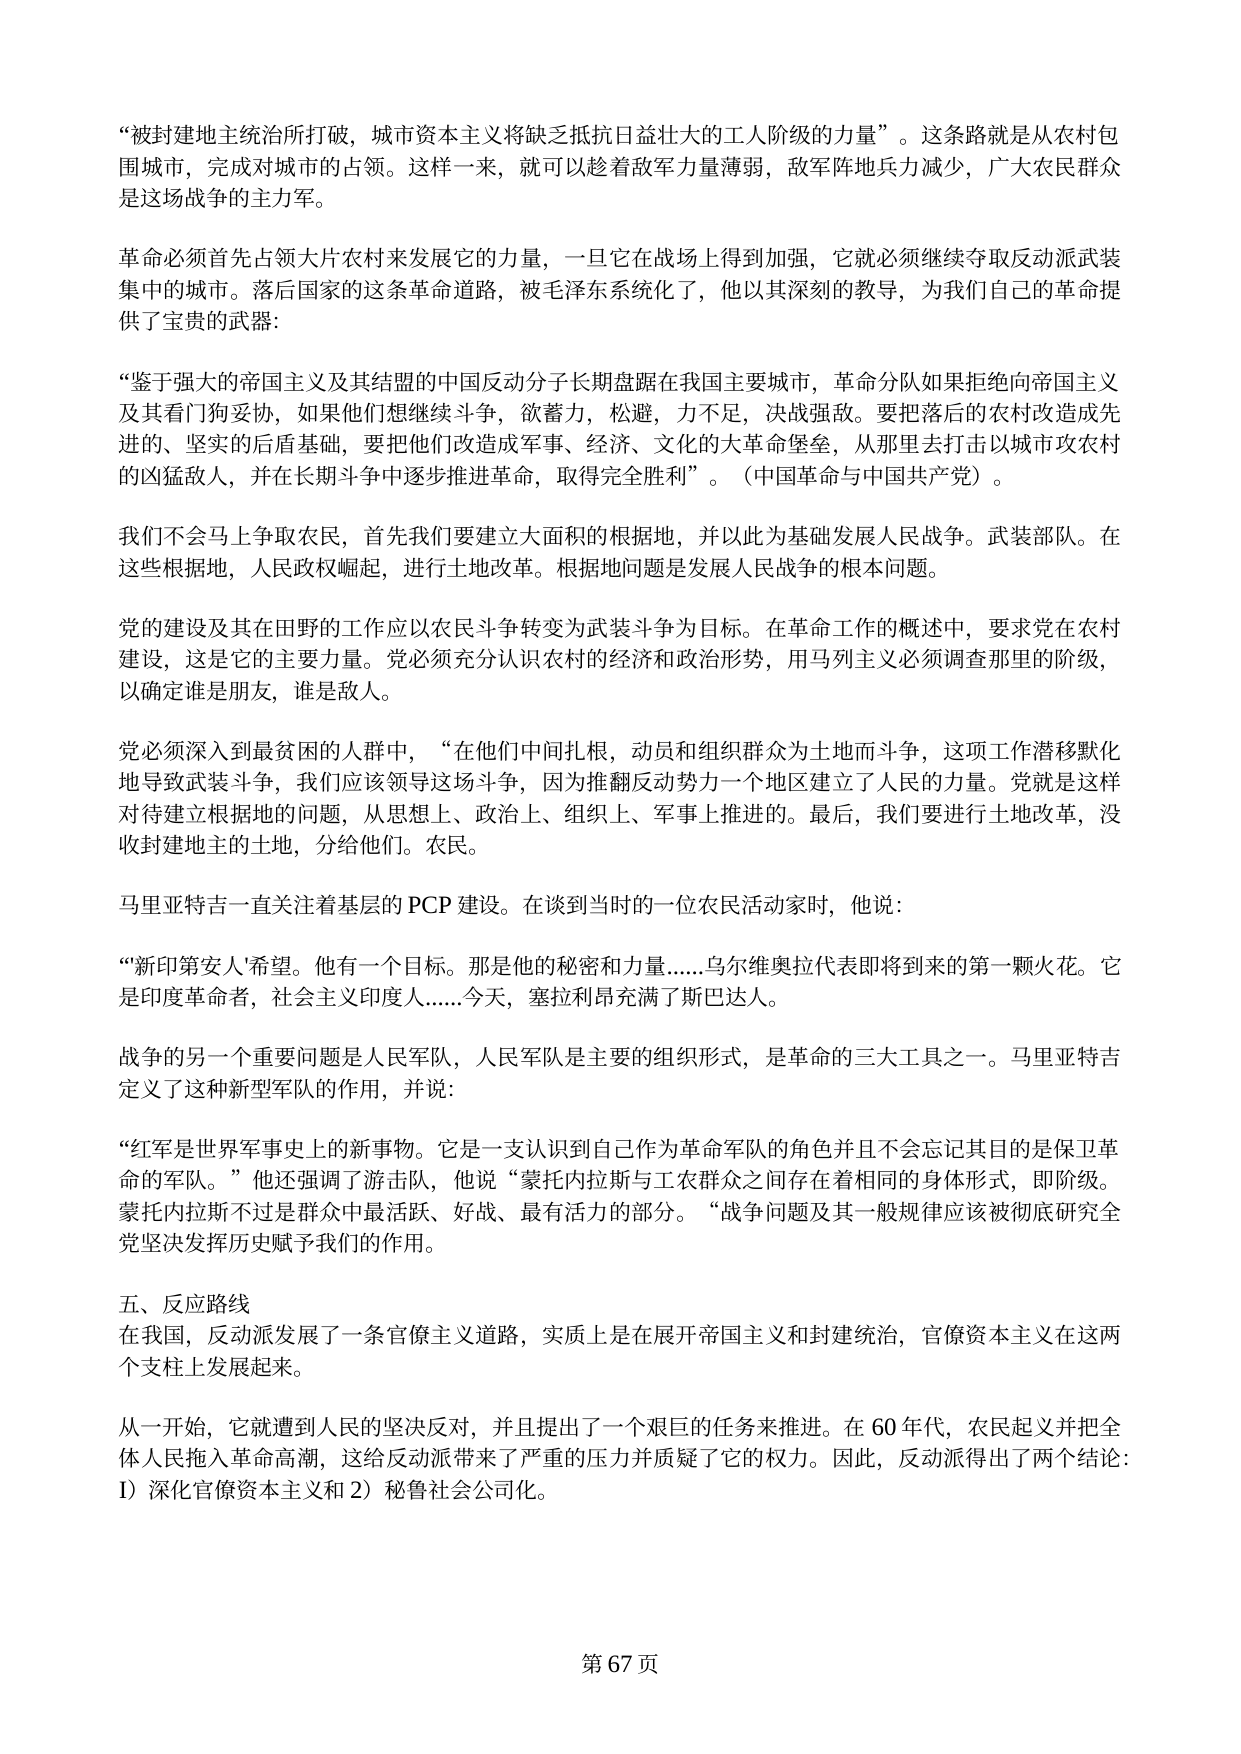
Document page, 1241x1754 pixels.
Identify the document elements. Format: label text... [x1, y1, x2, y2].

text “'新印第安人'希望。他有一个目标。那是他的秘密和力量......乌尔维奥拉代表即将到来的第一颗火花。它是印度革命者，社会主义印度人......今天，塞拉利昂充满了斯巴达人。 [118, 949, 1122, 1012]
text 革命必须首先占领大片农村来发展它的力量，一旦它在战场上得到加强，它就必须继续夺取反动派武装集中的城市。落后国家的这条革命道路，被毛泽东系统化了，他以其深刻的教导，为我们自己的革命提供了宝贵的武器： [118, 242, 1122, 336]
text “被封建地主统治所打破，城市资本主义将缺乏抵抗日益壮大的工人阶级的力量”。这条路就是从农村包围城市，完成对城市的占领。这样一来，就可以趁着敌军力量薄弱，敌军阵地兵力减少，广大农民群众是这场战争的主力军。 [118, 118, 1122, 213]
text 马里亚特吉一直关注着基层的PCP建设。在谈到当时的一位农民活动家时，他说： [118, 889, 1122, 920]
text 战争的另一个重要问题是人民军队，人民军队是主要的组织形式，是革命的三大工具之一。马里亚特吉定义了这种新型军队的作用，并说： [118, 1041, 1122, 1103]
text “鉴于强大的帝国主义及其结盟的中国反动分子长期盘踞在我国主要城市，革命分队如果拒绝向帝国主义及其看门狗妥协，如果他们想继续斗争，欲蓄力，松避，力不足，决战强敌。要把落后的农村改造成先进的、坚实的后盾基础，要把他们改造成军事、经济、文化的大革命堡垒，从那里去打击以城市攻农村的凶猛敌人，并在长期斗争中逐步推进革命，取得完全胜利”。（中国革命与中国共产党）。 [118, 365, 1122, 491]
text 我们不会马上争取农民，首先我们要建立大面积的根据地，并以此为基础发展人民战争。武装部队。在这些根据地，人民政权崛起，进行土地改革。根据地问题是发展人民战争的根本问题。 [118, 519, 1122, 582]
text 五、反应路线 [118, 1287, 1122, 1318]
text “红军是世界军事史上的新事物。它是一支认识到自己作为革命军队的角色并且不会忘记其目的是保卫革命的军队。”他还强调了游击队，他说“蒙托内拉斯与工农群众之间存在着相同的身体形式，即阶级。蒙托内拉斯不过是群众中最活跃、好战、最有活力的部分。“战争问题及其一般规律应该被彻底研究全党坚决发挥历史赋予我们的作用。 [118, 1132, 1122, 1258]
text 从一开始，它就遭到人民的坚决反对，并且提出了一个艰巨的任务来推进。在60年代，农民起义并把全体人民拖入革命高潮，这给反动派带来了严重的压力并质疑了它的权力。因此，反动派得出了两个结论：I）深化官僚资本主义和2）秘鲁社会公司化。 [118, 1410, 1122, 1504]
text 党的建设及其在田野的工作应以农民斗争转变为武装斗争为目标。在革命工作的概述中，要求党在农村建设，这是它的主要力量。党必须充分认识农村的经济和政治形势，用马列主义必须调查那里的阶级，以确定谁是朋友，谁是敌人。 [118, 611, 1122, 705]
text 党必须深入到最贫困的人群中，“在他们中间扎根，动员和组织群众为土地而斗争，这项工作潜移默化地导致武装斗争，我们应该领导这场斗争，因为推翻反动势力一个地区建立了人民的力量。党就是这样对待建立根据地的问题，从思想上、政治上、组织上、军事上推进的。最后，我们要进行土地改革，没收封建地主的土地，分给他们。农民。 [118, 734, 1122, 860]
text 在我国，反动派发展了一条官僚主义道路，实质上是在展开帝国主义和封建统治，官僚资本主义在这两个支柱上发展起来。 [118, 1318, 1122, 1381]
